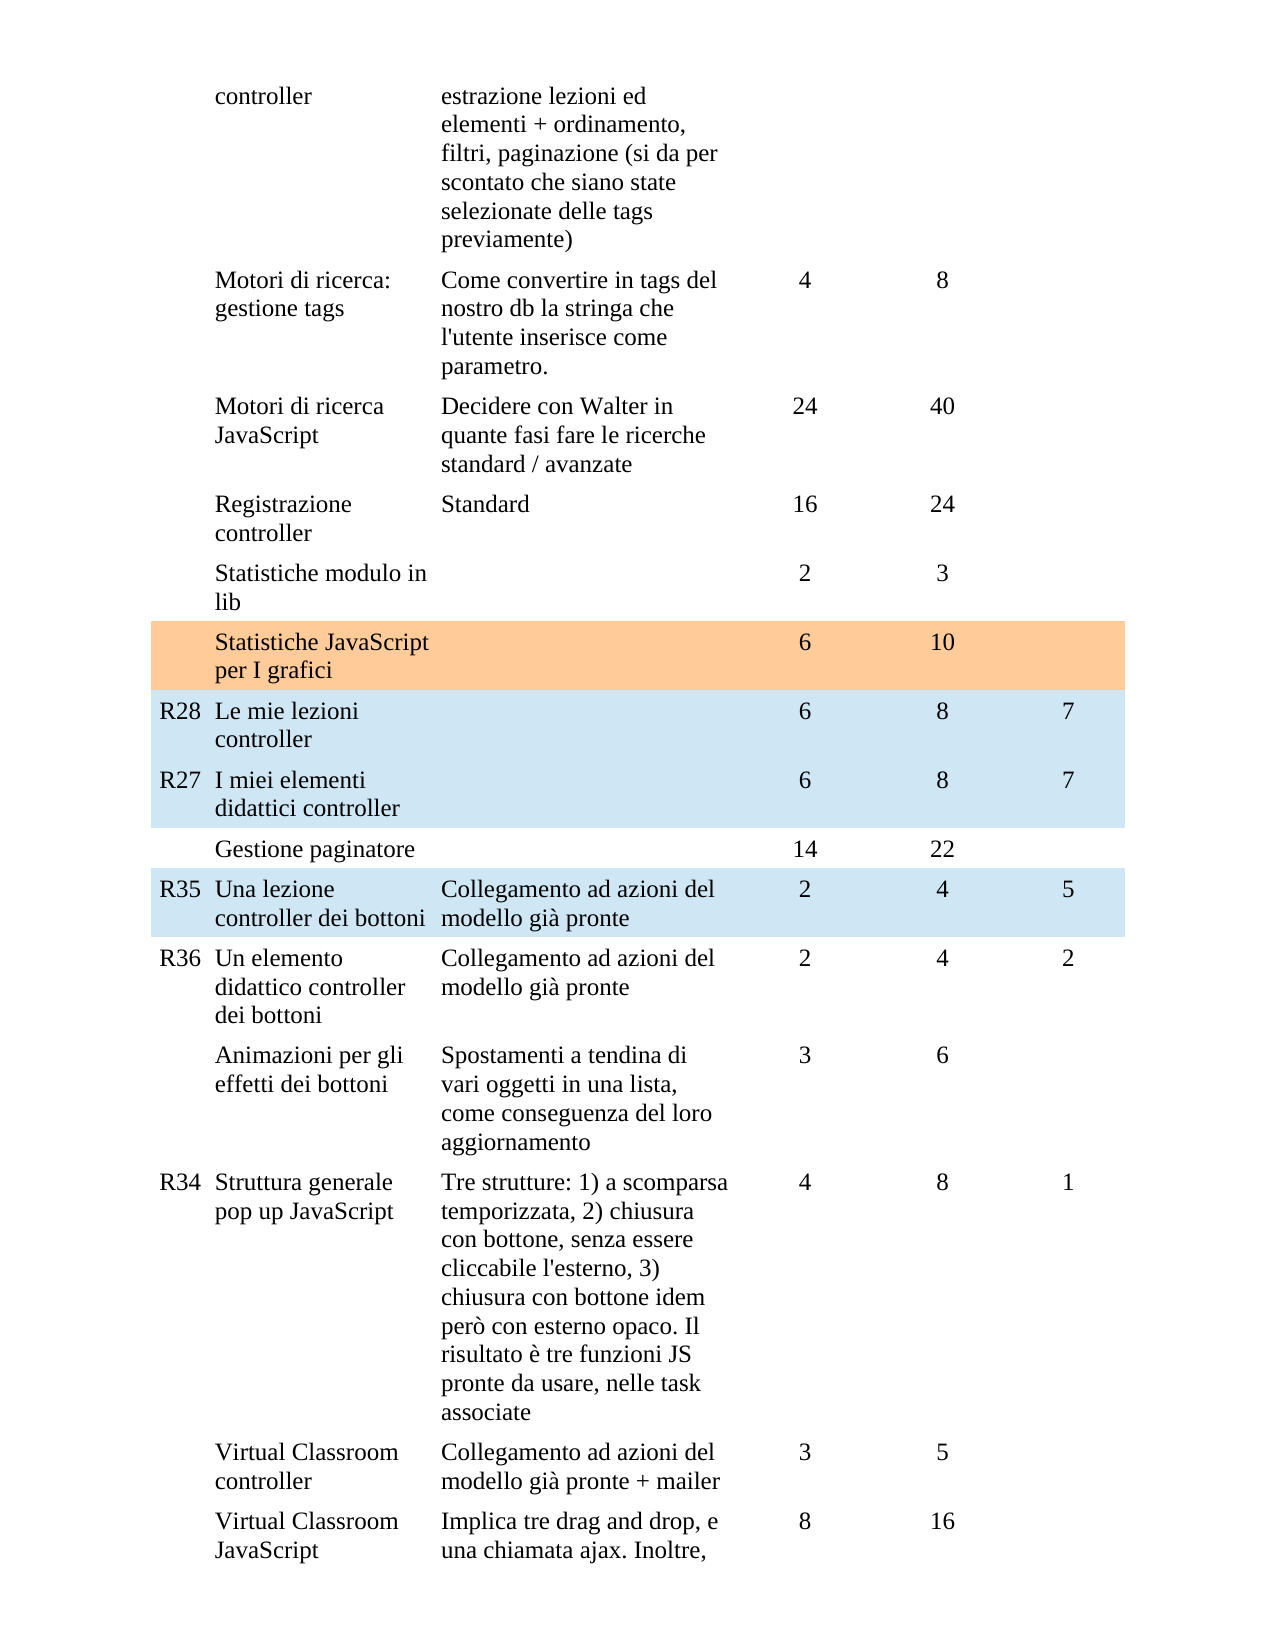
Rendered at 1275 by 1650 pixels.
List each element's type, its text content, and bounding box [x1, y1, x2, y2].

table_cell Statistiche JavaScript per I grafici [209, 621, 435, 690]
table_cell [1011, 828, 1125, 868]
table_cell Statistiche modulo in lib [209, 552, 435, 621]
table_cell Un elemento didattico controller dei bottoni [209, 937, 435, 1035]
table_cell [151, 1431, 209, 1500]
table_cell 6 [874, 1035, 1011, 1161]
table_cell 6 [736, 690, 874, 759]
table_cell R36 [151, 937, 209, 1035]
table_cell 3 [736, 1035, 874, 1161]
table_cell [435, 690, 736, 759]
table_cell 4 [874, 868, 1011, 937]
table_cell Le mie lezioni controller [209, 690, 435, 759]
table_cell 24 [874, 483, 1011, 552]
table_cell [1011, 75, 1125, 259]
table_cell controller [209, 75, 435, 259]
table_cell [435, 828, 736, 868]
table_cell 8 [736, 1500, 874, 1569]
table_cell [1011, 259, 1125, 385]
table_cell 2 [736, 868, 874, 937]
table_cell 22 [874, 828, 1011, 868]
table_cell Collegamento ad azioni del modello già pronte + mailer [435, 1431, 736, 1500]
table_cell 10 [874, 621, 1011, 690]
table_cell [435, 759, 736, 828]
table_cell R28 [151, 690, 209, 759]
table_cell 2 [736, 937, 874, 1035]
table_cell Gestione paginatore [209, 828, 435, 868]
table_cell [1011, 1035, 1125, 1161]
table_cell Come convertire in tags del nostro db la stringa che l'utente inserisce come parametro. [435, 259, 736, 385]
table_cell 6 [736, 759, 874, 828]
table_cell [151, 385, 209, 483]
table_cell [1011, 621, 1125, 690]
table_cell 7 [1011, 759, 1125, 828]
table_cell Virtual Classroom controller [209, 1431, 435, 1500]
table_cell [874, 75, 1011, 259]
table_cell R35 [151, 868, 209, 937]
table_cell 1 [1011, 1161, 1125, 1431]
table_cell 5 [874, 1431, 1011, 1500]
table_cell Collegamento ad azioni del modello già pronte [435, 868, 736, 937]
table_cell [151, 1035, 209, 1161]
table_cell Standard [435, 483, 736, 552]
table_cell estrazione lezioni ed elementi + ordinamento, filtri, paginazione (si da per scontato che siano state selezionate delle tags previamente) [435, 75, 736, 259]
table_cell R34 [151, 1161, 209, 1431]
table_cell Motori di ricerca: gestione tags [209, 259, 435, 385]
table_cell Motori di ricerca JavaScript [209, 385, 435, 483]
table_cell Una lezione controller dei bottoni [209, 868, 435, 937]
table_cell [151, 1500, 209, 1569]
table_cell Registrazione controller [209, 483, 435, 552]
table_cell 6 [736, 621, 874, 690]
table_cell 4 [874, 937, 1011, 1035]
table_cell Spostamenti a tendina di vari oggetti in una lista, come conseguenza del loro aggiornamento [435, 1035, 736, 1161]
table_cell [1011, 1431, 1125, 1500]
table_cell 8 [874, 690, 1011, 759]
table_cell 8 [874, 259, 1011, 385]
table_cell [151, 483, 209, 552]
table_cell 24 [736, 385, 874, 483]
table_cell Virtual Classroom JavaScript [209, 1500, 435, 1569]
table_cell I miei elementi didattici controller [209, 759, 435, 828]
table_cell [435, 621, 736, 690]
table_cell [151, 828, 209, 868]
table_cell [1011, 1500, 1125, 1569]
table_cell Struttura generale pop up JavaScript [209, 1161, 435, 1431]
table_cell [151, 552, 209, 621]
table_cell 40 [874, 385, 1011, 483]
table_cell 8 [874, 759, 1011, 828]
table_cell 8 [874, 1161, 1011, 1431]
table_cell 16 [736, 483, 874, 552]
table_cell 4 [736, 259, 874, 385]
table_cell [1011, 483, 1125, 552]
table_cell Implica tre drag and drop, e una chiamata ajax. Inoltre, [435, 1500, 736, 1569]
table_cell Tre strutture: 1) a scomparsa temporizzata, 2) chiusura con bottone, senza essere cliccabile l'esterno, 3) chiusura con bottone idem però con esterno opaco. Il risultato è tre funzioni JS pronte da usare, nelle task associate [435, 1161, 736, 1431]
table_cell Animazioni per gli effetti dei bottoni [209, 1035, 435, 1161]
table_cell 3 [736, 1431, 874, 1500]
table_cell 5 [1011, 868, 1125, 937]
table_cell [736, 75, 874, 259]
table_cell [151, 75, 209, 259]
table_cell R27 [151, 759, 209, 828]
table_cell 14 [736, 828, 874, 868]
table_cell [1011, 385, 1125, 483]
table_cell Collegamento ad azioni del modello già pronte [435, 937, 736, 1035]
table_cell [151, 259, 209, 385]
table_cell 2 [1011, 937, 1125, 1035]
table_cell 4 [736, 1161, 874, 1431]
table_cell [151, 621, 209, 690]
table_cell 16 [874, 1500, 1011, 1569]
table_cell 7 [1011, 690, 1125, 759]
table_cell 2 [736, 552, 874, 621]
table_cell [435, 552, 736, 621]
table_cell 3 [874, 552, 1011, 621]
table_cell [1011, 552, 1125, 621]
table_cell Decidere con Walter in quante fasi fare le ricerche standard / avanzate [435, 385, 736, 483]
